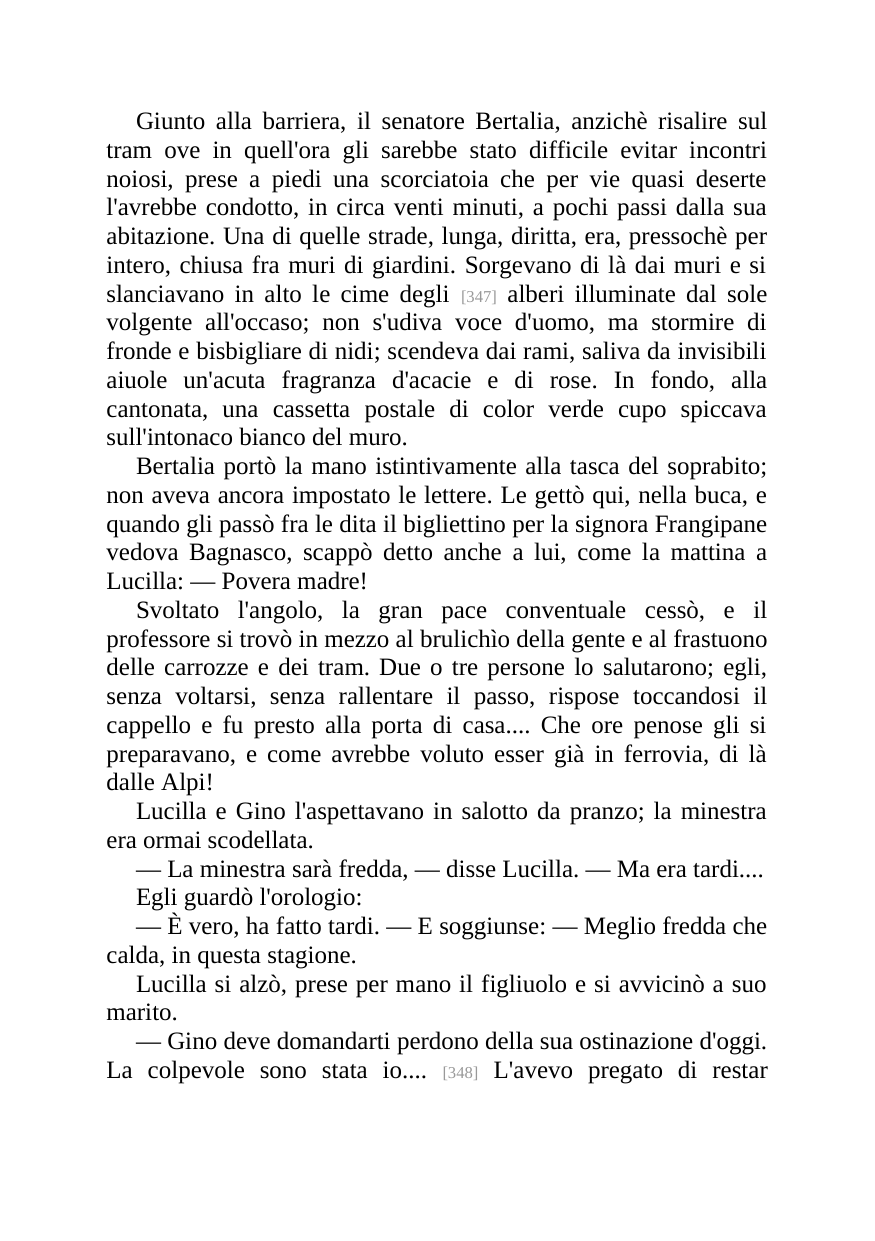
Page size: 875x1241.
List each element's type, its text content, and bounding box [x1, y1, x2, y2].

text Giunto alla barriera, il senatore Bertalia, anzichè risalire sul tram ove in quell'ora gli sarebbe stato difficile evitar incontri noiosi, prese a piedi una scorciatoia che per vie quasi deserte l'avrebbe condotto, in circa venti minuti, a pochi passi dalla sua abitazione. Una di quelle strade, lunga, diritta, era, pressochè per intero, chiusa fra muri di giardini. Sorgevano di là dai muri e si slanciavano in alto le cime degli [347] alberi illuminate dal sole volgente all'occaso; non s'udiva voce d'uomo, ma stormire di fronde e bisbigliare di nidi; scendeva dai rami, saliva da invisibili aiuole un'acuta fragranza d'acacie e di rose. In fondo, alla cantonata, una cassetta postale di color verde cupo spiccava sull'intonaco bianco del muro. [106, 106, 768, 451]
text Svoltato l'angolo, la gran pace conventuale cessò, e il professore si trovò in mezzo al brulichìo della gente e al frastuono delle carrozze e dei tram. Due o tre persone lo salutarono; egli, senza voltarsi, senza rallentare il passo, rispose toccandosi il cappello e fu presto alla porta di casa.... Che ore penose gli si preparavano, e come avrebbe voluto esser già in ferrovia, di là dalle Alpi! [106, 595, 768, 796]
text — Gino deve domandarti perdono della sua ostinazione d'oggi. La colpevole sono stata io.... [348] L'avevo pregato di restar [106, 1026, 768, 1084]
text — È vero, ha fatto tardi. — E soggiunse: — Meglio fredda che calda, in questa stagione. [106, 911, 768, 969]
text Egli guardò l'orologio: [106, 882, 768, 911]
text — La minestra sarà fredda, — disse Lucilla. — Ma era tardi.... [106, 854, 768, 882]
text Lucilla e Gino l'aspettavano in salotto da pranzo; la minestra era ormai scodellata. [106, 796, 768, 854]
text Bertalia portò la mano istintivamente alla tasca del soprabito; non aveva ancora impostato le lettere. Le gettò qui, nella buca, e quando gli passò fra le dita il bigliettino per la signora Frangipane vedova Bagnasco, scappò detto anche a lui, come la mattina a Lucilla: — Povera madre! [106, 451, 768, 595]
text Lucilla si alzò, prese per mano il figliuolo e si avvicinò a suo marito. [106, 969, 768, 1026]
